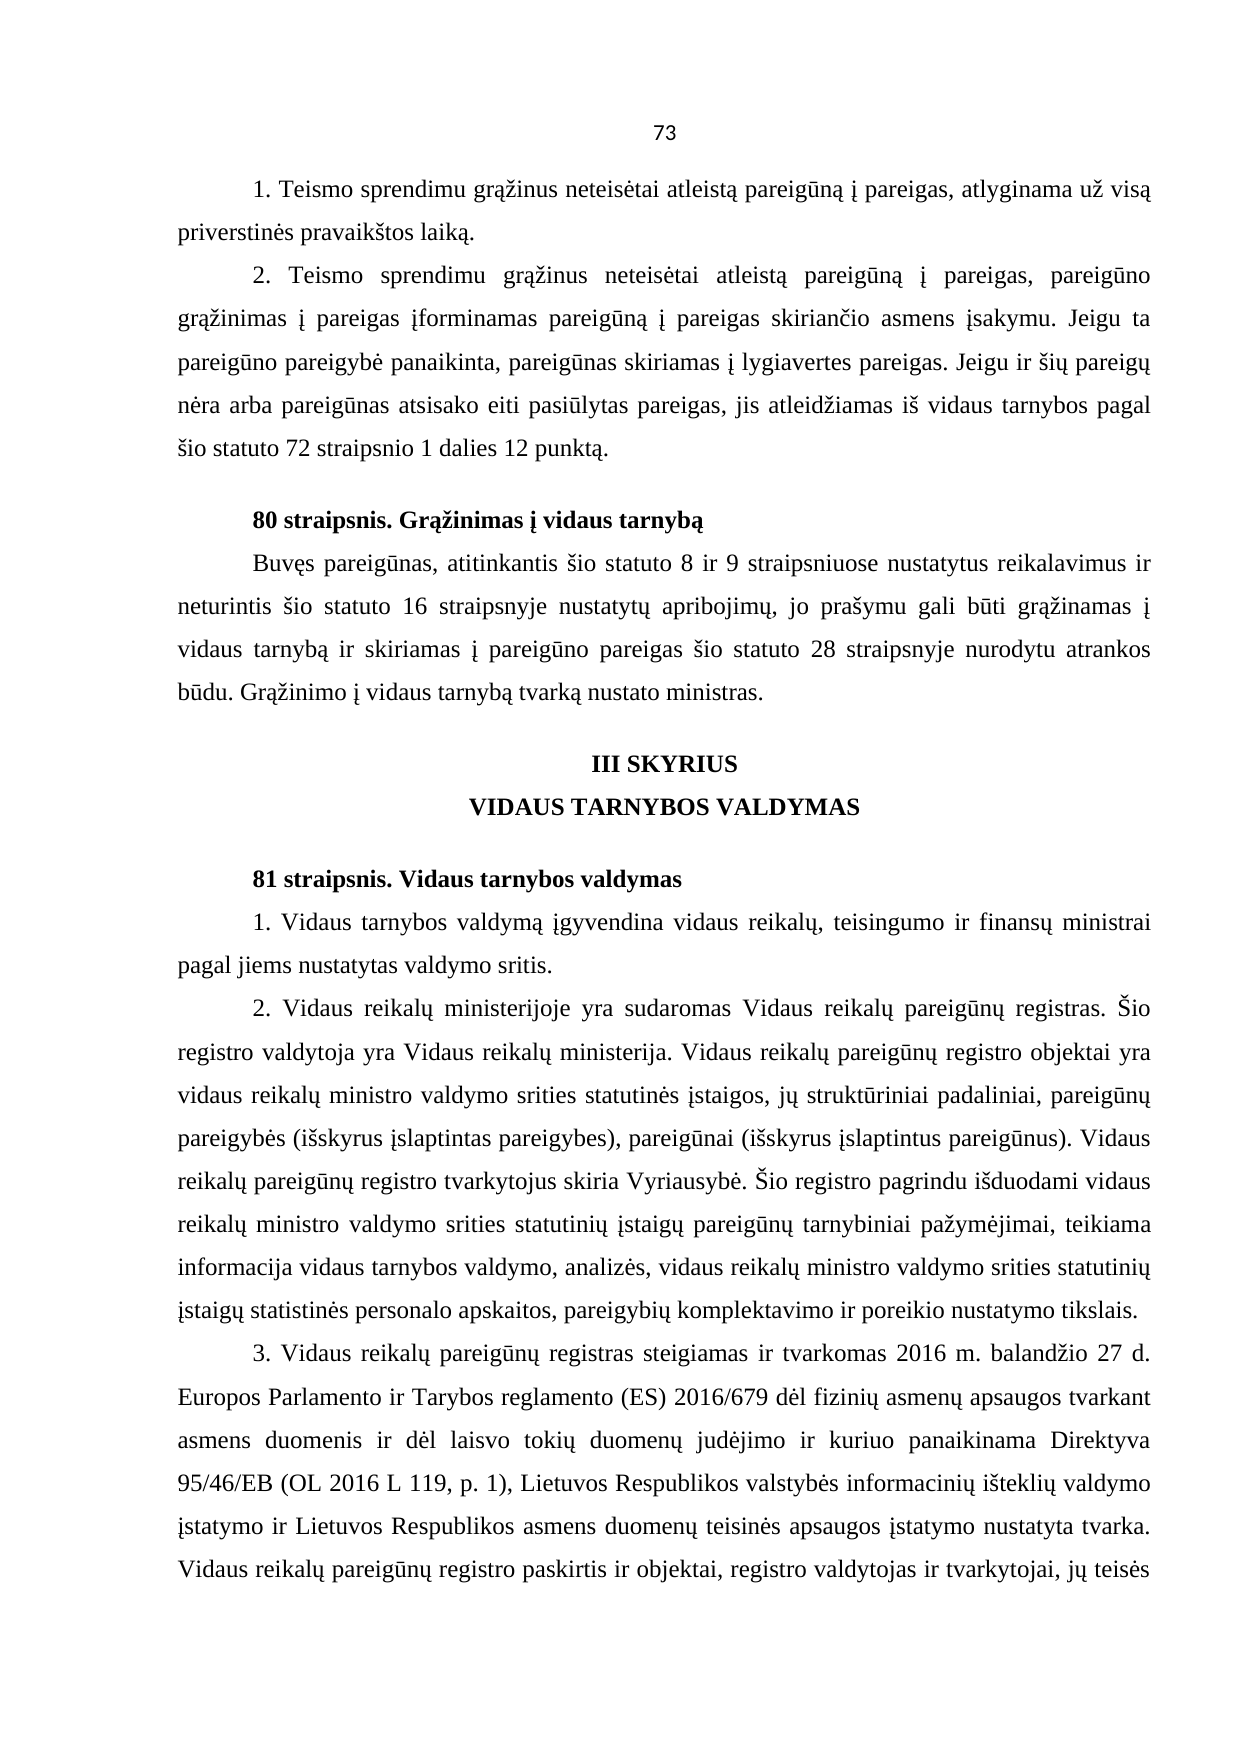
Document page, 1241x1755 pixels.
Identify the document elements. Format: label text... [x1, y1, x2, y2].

text 1. Teismo sprendimu grąžinus neteisėtai atleistą pareigūną į pareigas, atlyginama už visą priverstinės pravaikštos laiką. [177, 174, 1152, 246]
text 1. Vidaus tarnybos valdymą įgyvendina vidaus reikalų, teisingumo ir finansų ministrai pagal jiems nustatytas valdymo sritis. [177, 907, 1152, 979]
text VIDAUS TARNYBOS VALDYMAS [177, 792, 1152, 821]
text 81 straipsnis. Vidaus tarnybos valdymas [177, 864, 1152, 893]
text 2. Vidaus reikalų ministerijoje yra sudaromas Vidaus reikalų pareigūnų registras. Šio registro valdytoja yra Vidaus reikalų ministerija. Vidaus reikalų pareigūnų registro objektai yra vidaus reikalų ministro valdymo srities statutinės įstaigos, jų struktūriniai padaliniai, pareigūnų pareigybės (išskyrus įslaptintas pareigybes), pareigūnai (išskyrus įslaptintus pareigūnus). Vidaus reikalų pareigūnų registro tvarkytojus skiria Vyriausybė. Šio registro pagrindu išduodami vidaus reikalų ministro valdymo srities statutinių įstaigų pareigūnų tarnybiniai pažymėjimai, teikiama informacija vidaus tarnybos valdymo, analizės, vidaus reikalų ministro valdymo srities statutinių įstaigų statistinės personalo apskaitos, pareigybių komplektavimo ir poreikio nustatymo tikslais. [177, 993, 1152, 1324]
text Buvęs pareigūnas, atitinkantis šio statuto 8 ir 9 straipsniuose nustatytus reikalavimus ir neturintis šio statuto 16 straipsnyje nustatytų apribojimų, jo prašymu gali būti grąžinamas į vidaus tarnybą ir skiriamas į pareigūno pareigas šio statuto 28 straipsnyje nurodytu atrankos būdu. Grąžinimo į vidaus tarnybą tvarką nustato ministras. [177, 548, 1152, 706]
text 80 straipsnis. Grąžinimas į vidaus tarnybą [177, 505, 1152, 533]
text 2. Teismo sprendimu grąžinus neteisėtai atleistą pareigūną į pareigas, pareigūno grąžinimas į pareigas įforminamas pareigūną į pareigas skiriančio asmens įsakymu. Jeigu ta pareigūno pareigybė panaikinta, pareigūnas skiriamas į lygiavertes pareigas. Jeigu ir šių pareigų nėra arba pareigūnas atsisako eiti pasiūlytas pareigas, jis atleidžiamas iš vidaus tarnybos pagal šio statuto 72 straipsnio 1 dalies 12 punktą. [177, 260, 1152, 462]
text 3. Vidaus reikalų pareigūnų registras steigiamas ir tvarkomas 2016 m. balandžio 27 d. Europos Parlamento ir Tarybos reglamento (ES) 2016/679 dėl fizinių asmenų apsaugos tvarkant asmens duomenis ir dėl laisvo tokių duomenų judėjimo ir kuriuo panaikinama Direktyva 95/46/EB (OL 2016 L 119, p. 1), Lietuvos Respublikos valstybės informacinių išteklių valdymo įstatymo ir Lietuvos Respublikos asmens duomenų teisinės apsaugos įstatymo nustatyta tvarka. Vidaus reikalų pareigūnų registro paskirtis ir objektai, registro valdytojas ir tvarkytojai, jų teisės [177, 1338, 1152, 1583]
text III SKYRIUS [177, 749, 1152, 778]
